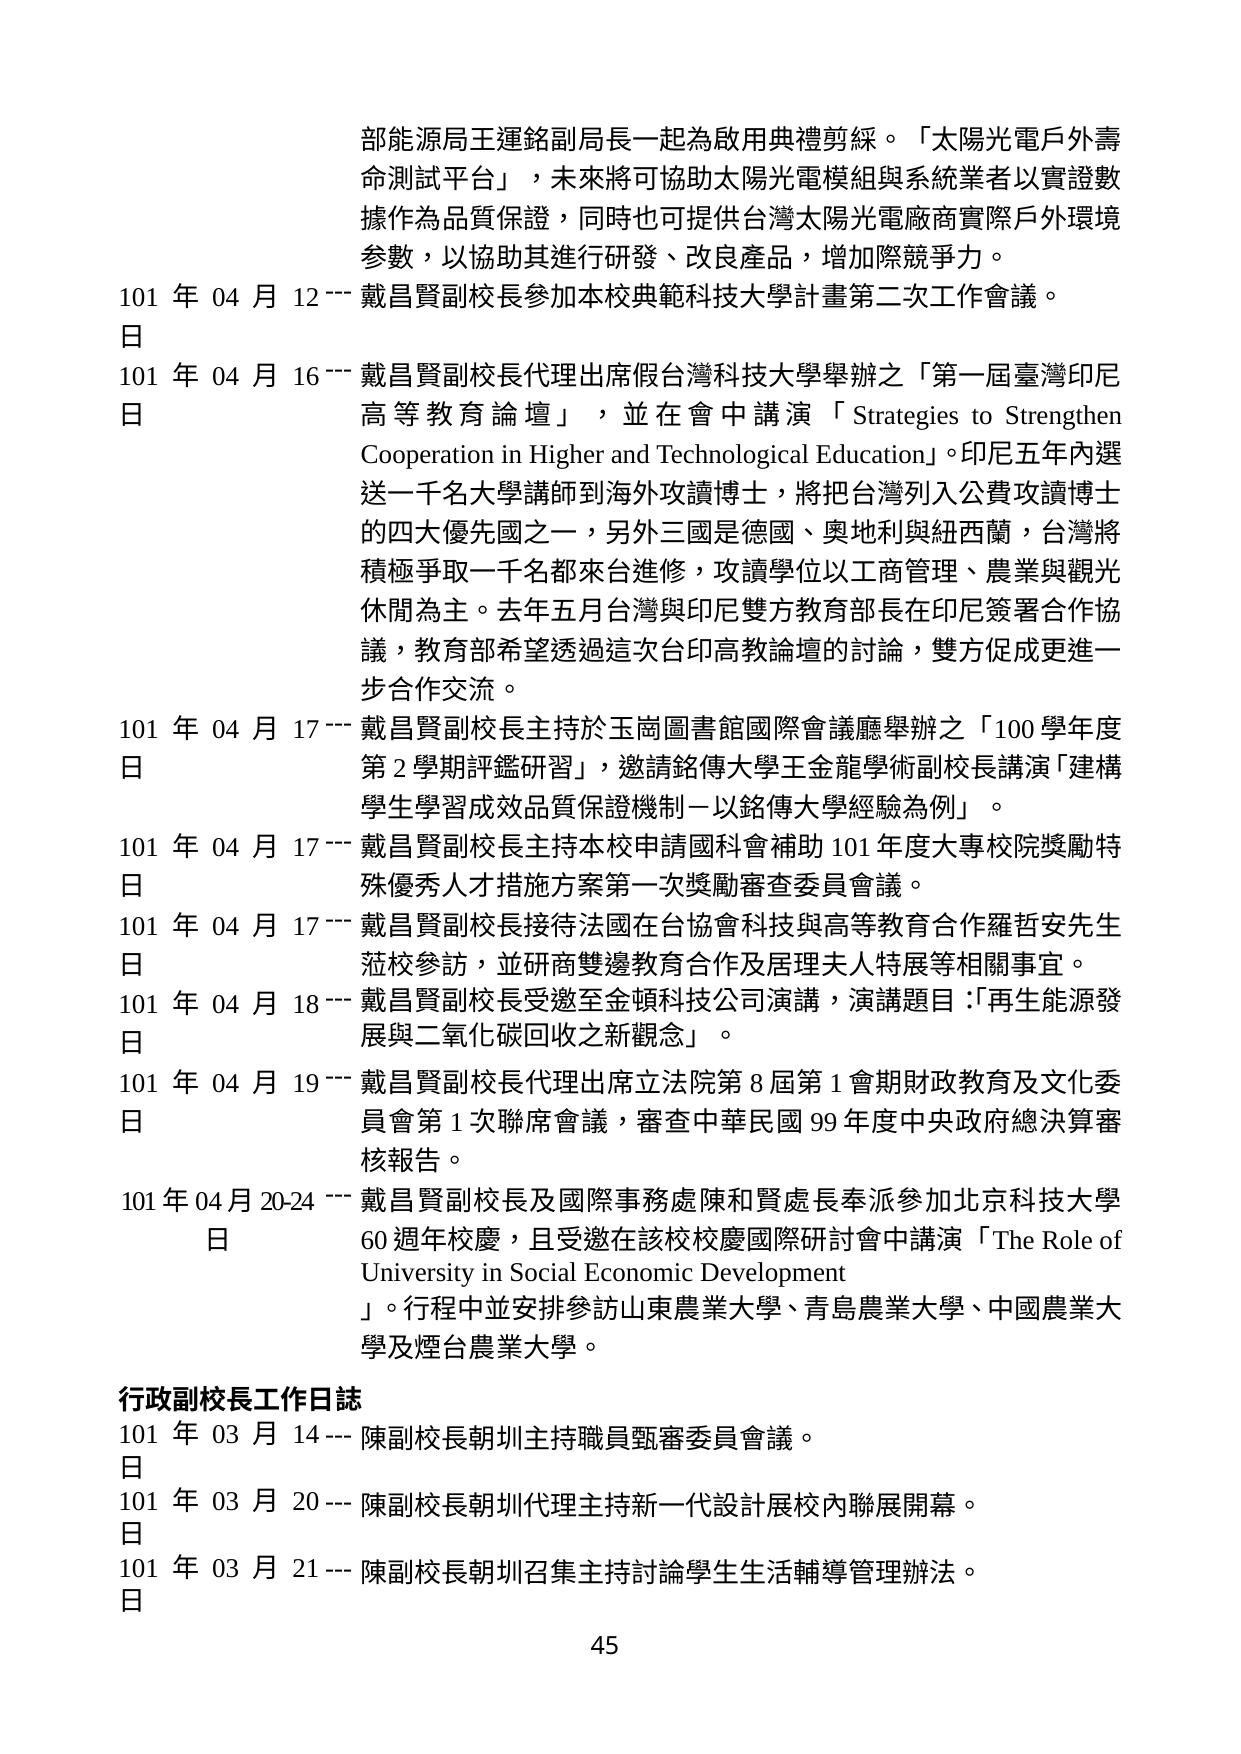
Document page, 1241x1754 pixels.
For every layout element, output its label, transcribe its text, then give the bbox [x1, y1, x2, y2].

table_cell --- [322, 825, 357, 903]
table_cell 101年04月19日 [115, 1061, 322, 1178]
table_cell 101年04月17日 [115, 904, 322, 982]
table_cell 陳副校長朝圳代理主持新一代設計展校內聯展開幕。 [358, 1484, 1125, 1551]
table_cell 101年04月18日 [115, 982, 322, 1061]
table_cell 部能源局王運銘副局長一起為啟用典禮剪綵。「太陽光電戶外壽命測試平台」，未來將可協助太陽光電模組與系統業者以實證數據作為品質保證，同時也可提供台灣太陽光電廠商實際戶外環境参數，以協助其進行研發、改良產品，增加際競爭力。 [358, 118, 1125, 275]
table_cell --- [322, 1179, 357, 1366]
table_cell 戴昌賢副校長主持本校申請國科會補助101年度大專校院獎勵特殊優秀人才措施方案第一次獎勵審查委員會議。 [358, 825, 1125, 903]
table_cell --- [322, 275, 357, 354]
table_cell 戴昌賢副校長主持於玉崗圖書館國際會議廳舉辦之「100學年度第2學期評鑑研習」，邀請銘傳大學王金龍學術副校長講演「建構學生學習成效品質保證機制－以銘傳大學經驗為例」。 [358, 707, 1125, 825]
table_cell 戴昌賢副校長接待法國在台協會科技與高等教育合作羅哲安先生蒞校參訪，並研商雙邊教育合作及居理夫人特展等相關事宜。 [358, 904, 1125, 982]
table_cell 101年04月17日 [115, 707, 322, 825]
table_cell 陳副校長朝圳召集主持討論學生生活輔導管理辦法。 [358, 1551, 1125, 1617]
table_cell 戴昌賢副校長及國際事務處陳和賢處長奉派參加北京科技大學60週年校慶，且受邀在該校校慶國際研討會中講演「The Role of University in Social Economic Development 」。行程中並安排參訪山東農業大學、青島農業大學、中國農業大學及煙台農業大學。 [358, 1179, 1125, 1366]
table_cell --- [322, 982, 357, 1061]
table_cell 101年03月14日 [115, 1417, 322, 1484]
table_cell 101年03月21日 [115, 1551, 322, 1617]
table_cell 101年04月12日 [115, 275, 322, 354]
table_cell --- [322, 354, 357, 707]
table_cell 行政副校長工作日誌 [115, 1366, 1125, 1417]
table_cell 101年04月16日 [115, 354, 322, 707]
table_cell 戴昌賢副校長代理出席立法院第8屆第1會期財政教育及文化委員會第1次聯席會議，審查中華民國99年度中央政府總決算審核報告。 [358, 1061, 1125, 1178]
table_cell --- [322, 1061, 357, 1178]
table_cell --- [322, 118, 357, 275]
table_cell 戴昌賢副校長代理出席假台灣科技大學舉辦之「第一屆臺灣印尼高等教育論壇」，並在會中講演「Strategies to Strengthen Cooperation in Higher and Technological Education」。印尼五年內選送一千名大學講師到海外攻讀博士，將把台灣列入公費攻讀博士的四大優先國之一，另外三國是德國、奧地利與紐西蘭，台灣將積極爭取一千名都來台進修，攻讀學位以工商管理、農業與觀光休閒為主。去年五月台灣與印尼雙方教育部長在印尼簽署合作協議，教育部希望透過這次台印高教論壇的討論，雙方促成更進一步合作交流。 [358, 354, 1125, 707]
table_cell [115, 118, 322, 275]
table_cell 101年04月17日 [115, 825, 322, 903]
table_cell --- [322, 1551, 357, 1617]
table_cell --- [322, 1417, 357, 1484]
table_cell --- [322, 707, 357, 825]
table_cell 101年03月20日 [115, 1484, 322, 1551]
table_cell 101年04月20-24日 [115, 1179, 322, 1366]
table_cell --- [322, 904, 357, 982]
table_cell 戴昌賢副校長受邀至金頓科技公司演講，演講題目：「再生能源發展與二氧化碳回收之新觀念」。 [358, 982, 1125, 1061]
table_cell 戴昌賢副校長參加本校典範科技大學計畫第二次工作會議。 [358, 275, 1125, 354]
table_cell 陳副校長朝圳主持職員甄審委員會議。 [358, 1417, 1125, 1484]
table_cell --- [322, 1484, 357, 1551]
